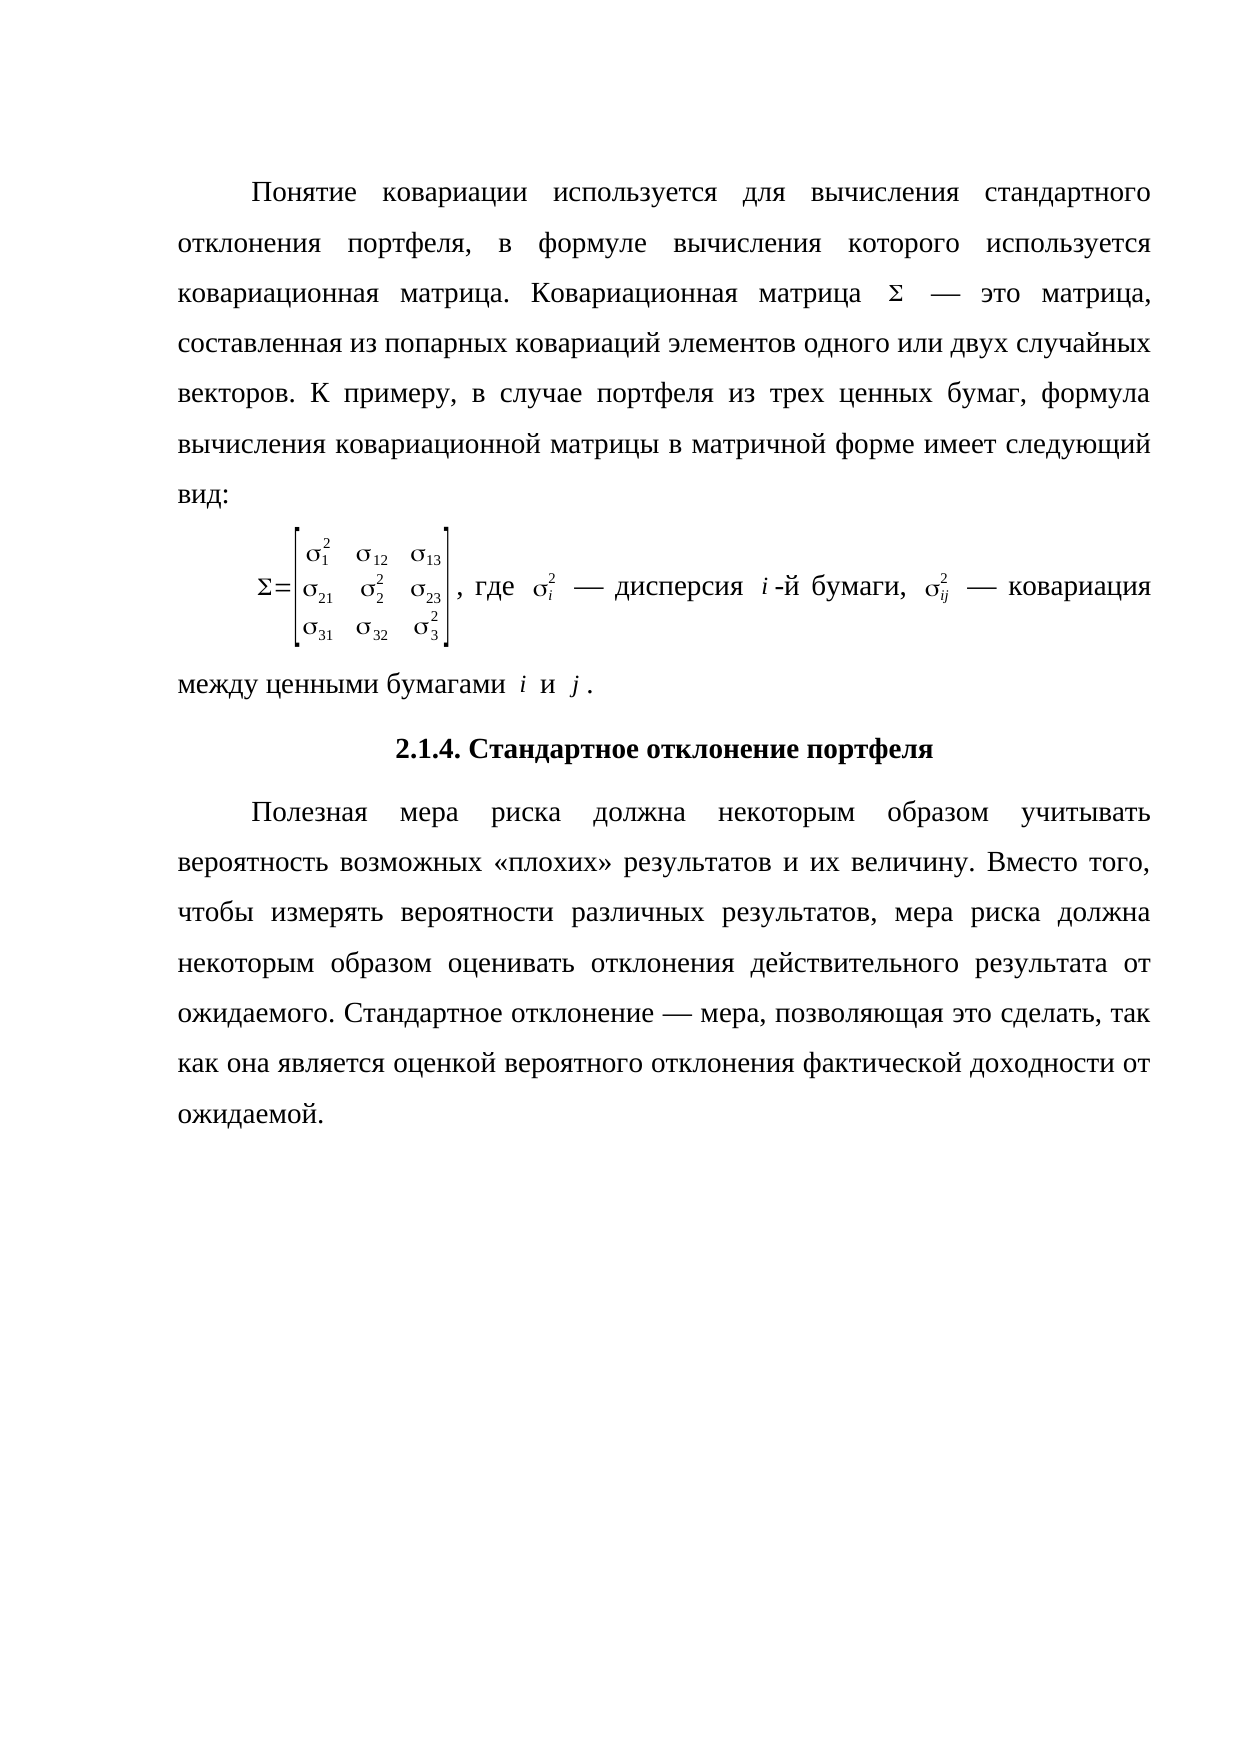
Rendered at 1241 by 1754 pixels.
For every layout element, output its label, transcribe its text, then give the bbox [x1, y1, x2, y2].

text , где — дисперсия -й бумаги, — ковариация между ценными бумагами и . [177, 527, 1152, 700]
text Полезная мера риска должна некоторым образом учитывать вероятность возможных «плохих» результатов и их величину. Вместо того, чтобы измерять вероятности различных результатов, мера риска должна некоторым образом оценивать отклонения действительного результата от ожидаемого. Стандартное отклонение — мера, позволяющая это сделать, так как она является оценкой вероятного отклонения фактической доходности от ожидаемой. [177, 794, 1152, 1129]
text Понятие ковариации используется для вычисления стандартного отклонения портфеля, в формуле вычисления которого используется ковариационная матрица. Ковариационная матрица — это матрица, составленная из попарных ковариаций элементов одного или двух случайных векторов. К примеру, в случае портфеля из трех ценных бумаг, формула вычисления ковариационной матрицы в матричной форме имеет следующий вид: [177, 174, 1152, 510]
subtitle 2.1.4. Стандартное отклонение портфеля [177, 731, 1152, 764]
